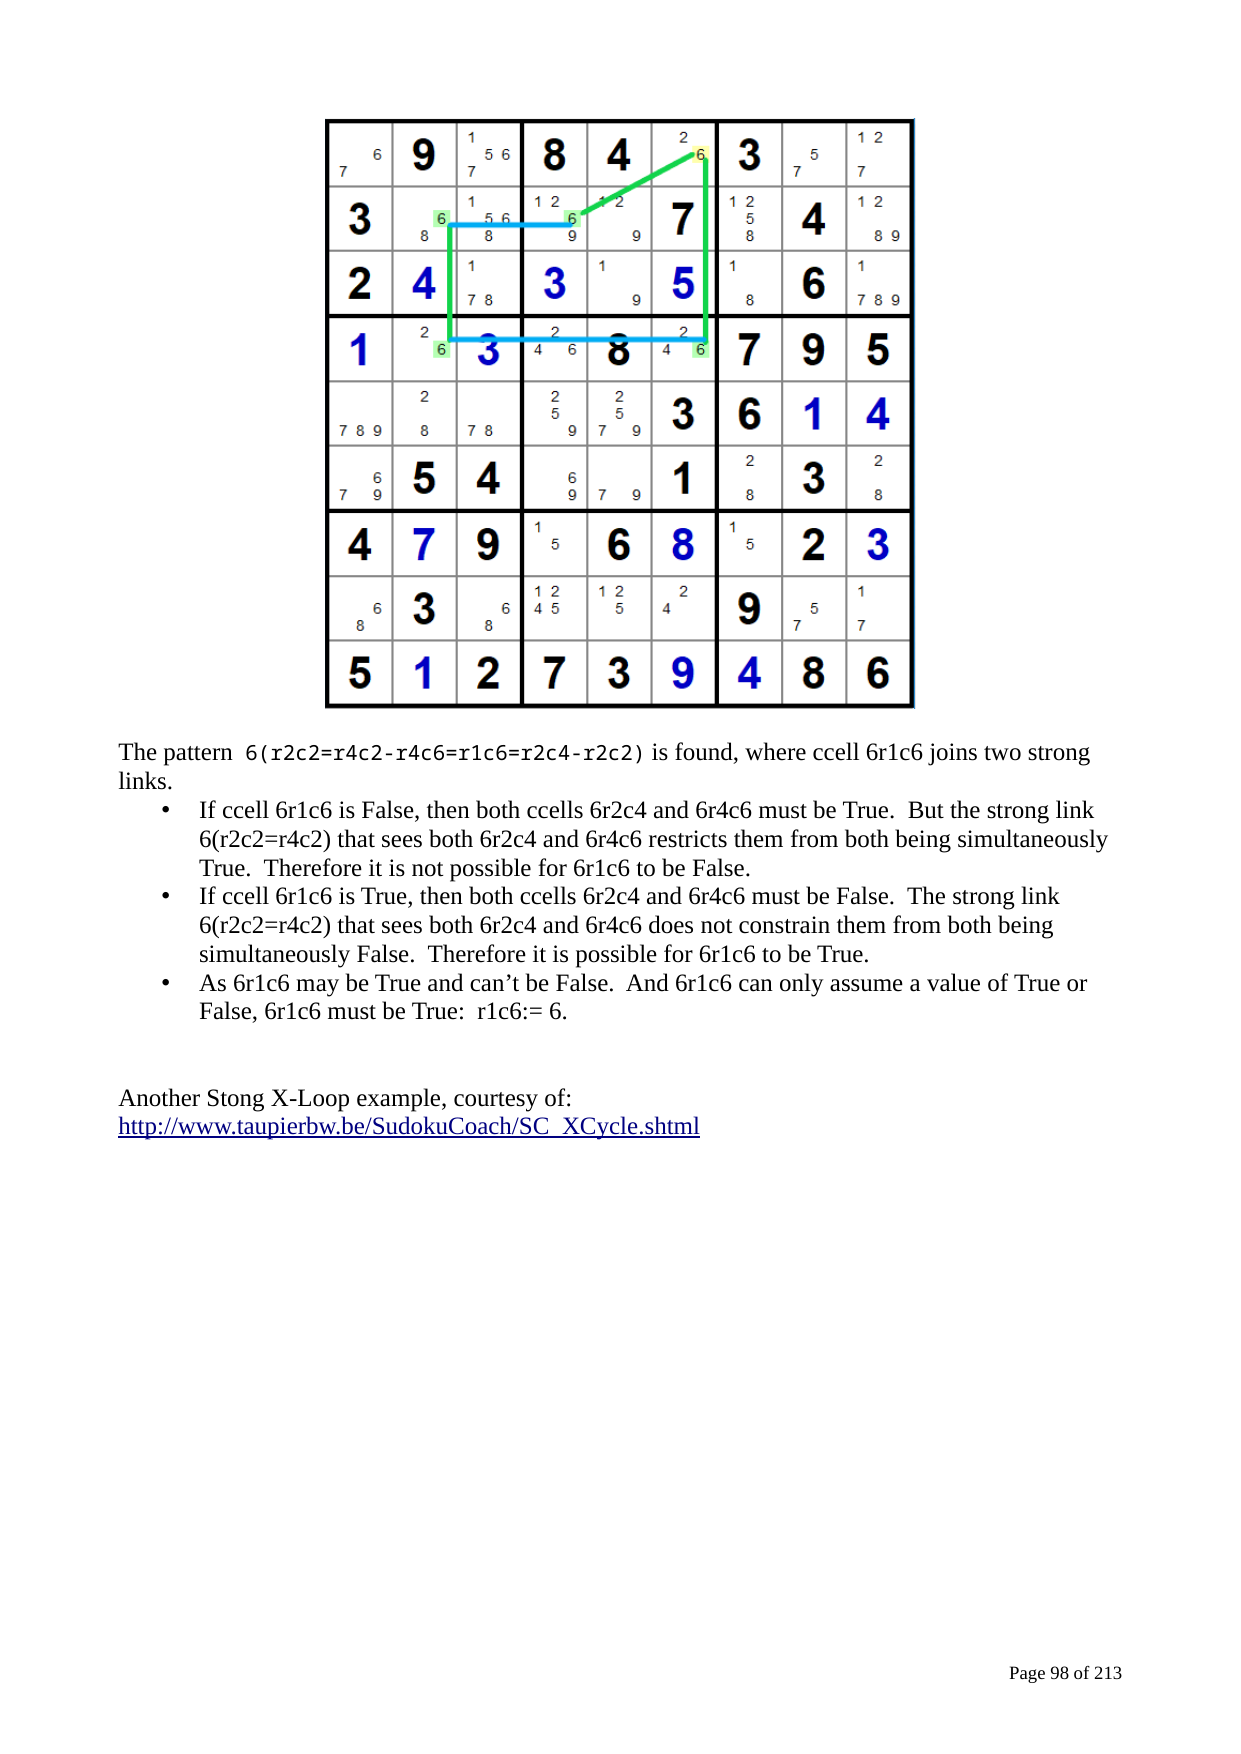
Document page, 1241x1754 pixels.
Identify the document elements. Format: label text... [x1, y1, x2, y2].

list If ccell 6r1c6 is True, then both ccells 6r2c4 and 6r4c6 must be False. The strong link 6(r2c2=r4c2) that sees both 6r2c4 and 6r4c6 does not constrain them from both being simultaneously False. Therefore it is possible for 6r1c6 to be True. [161, 881, 1122, 968]
text The pattern 6(r2c2=r4c2-r4c6=r1c6=r2c4-r2c2) is found, where ccell 6r1c6 joins two strong links. [118, 737, 1122, 795]
list If ccell 6r1c6 is False, then both ccells 6r2c4 and 6r4c6 must be True. But the strong link 6(r2c2=r4c2) that sees both 6r2c4 and 6r4c6 restricts them from both being simultaneously True. Therefore it is not possible for 6r1c6 to be False. [161, 795, 1122, 881]
picture [325, 118, 916, 709]
text Another Stong X-Loop example, courtesy of: http://www.taupierbw.be/SudokuCoach/SC_XCycle.shtml [118, 1083, 1122, 1140]
list As 6r1c6 may be True and can’t be False. And 6r1c6 can only assume a value of True or False, 6r1c6 must be True: r1c6:= 6. [161, 968, 1122, 1025]
